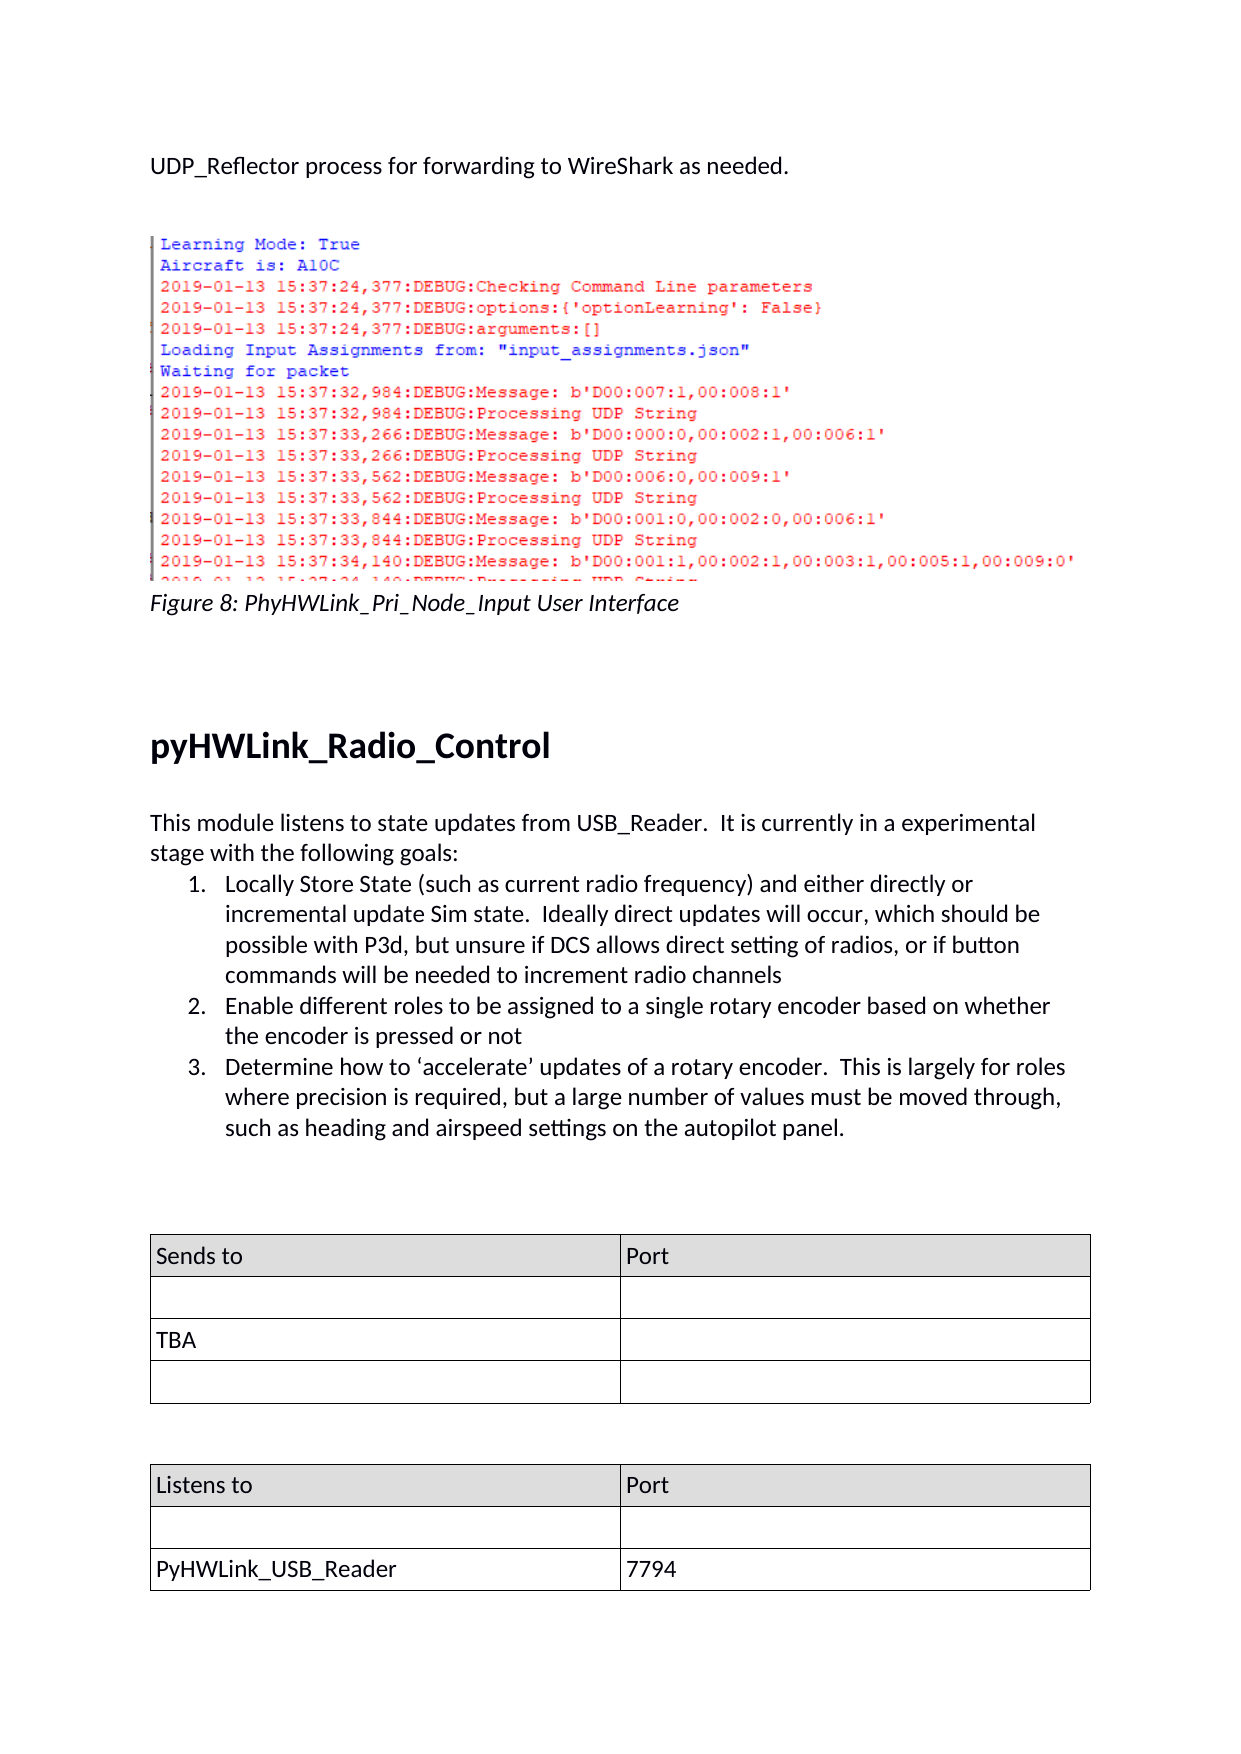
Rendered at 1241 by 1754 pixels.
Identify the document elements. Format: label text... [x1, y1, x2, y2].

list Enable different roles to be assigned to a single rotary encoder based on whether the encoder is pressed or not [187, 990, 1090, 1051]
table_cell [621, 1319, 1090, 1360]
table_header Sends to [151, 1235, 620, 1276]
list Determine how to ‘accelerate’ updates of a rotary encoder. This is largely for roles where precision is required, but a large number of values must be moved through, such as heading and airspeed settings on the autopilot panel. [187, 1051, 1090, 1142]
table_cell 7794 [621, 1549, 1090, 1590]
text This module listens to state updates from USB_Reader. It is currently in a experimental stage with the following goals: [150, 807, 1090, 868]
table_header Port [621, 1235, 1090, 1276]
table_header Port [621, 1465, 1090, 1506]
text UDP_Reflector process for forwarding to WireShark as needed. [150, 150, 1090, 181]
list Locally Store State (such as current radio frequency) and either directly or incremental update Sim state. Ideally direct updates will occur, which should be possible with P3d, but unsure if DCS allows direct setting of radios, or if button commands will be needed to increment radio channels [187, 868, 1090, 990]
table_cell TBA [151, 1319, 620, 1360]
table_cell [621, 1277, 1090, 1318]
text Figure 8: PhyHWLink_Pri_Node_Input User Interface [150, 581, 1090, 617]
table_header Listens to [151, 1465, 620, 1506]
subtitle pyHWLink_Radio_Control [150, 722, 1090, 768]
table_cell [151, 1361, 620, 1402]
table_cell [621, 1507, 1090, 1548]
table_cell [151, 1277, 620, 1318]
table_cell [621, 1361, 1090, 1402]
table_cell PyHWLink_USB_Reader [151, 1549, 620, 1590]
table_cell [151, 1507, 620, 1548]
picture [150, 236, 1091, 581]
